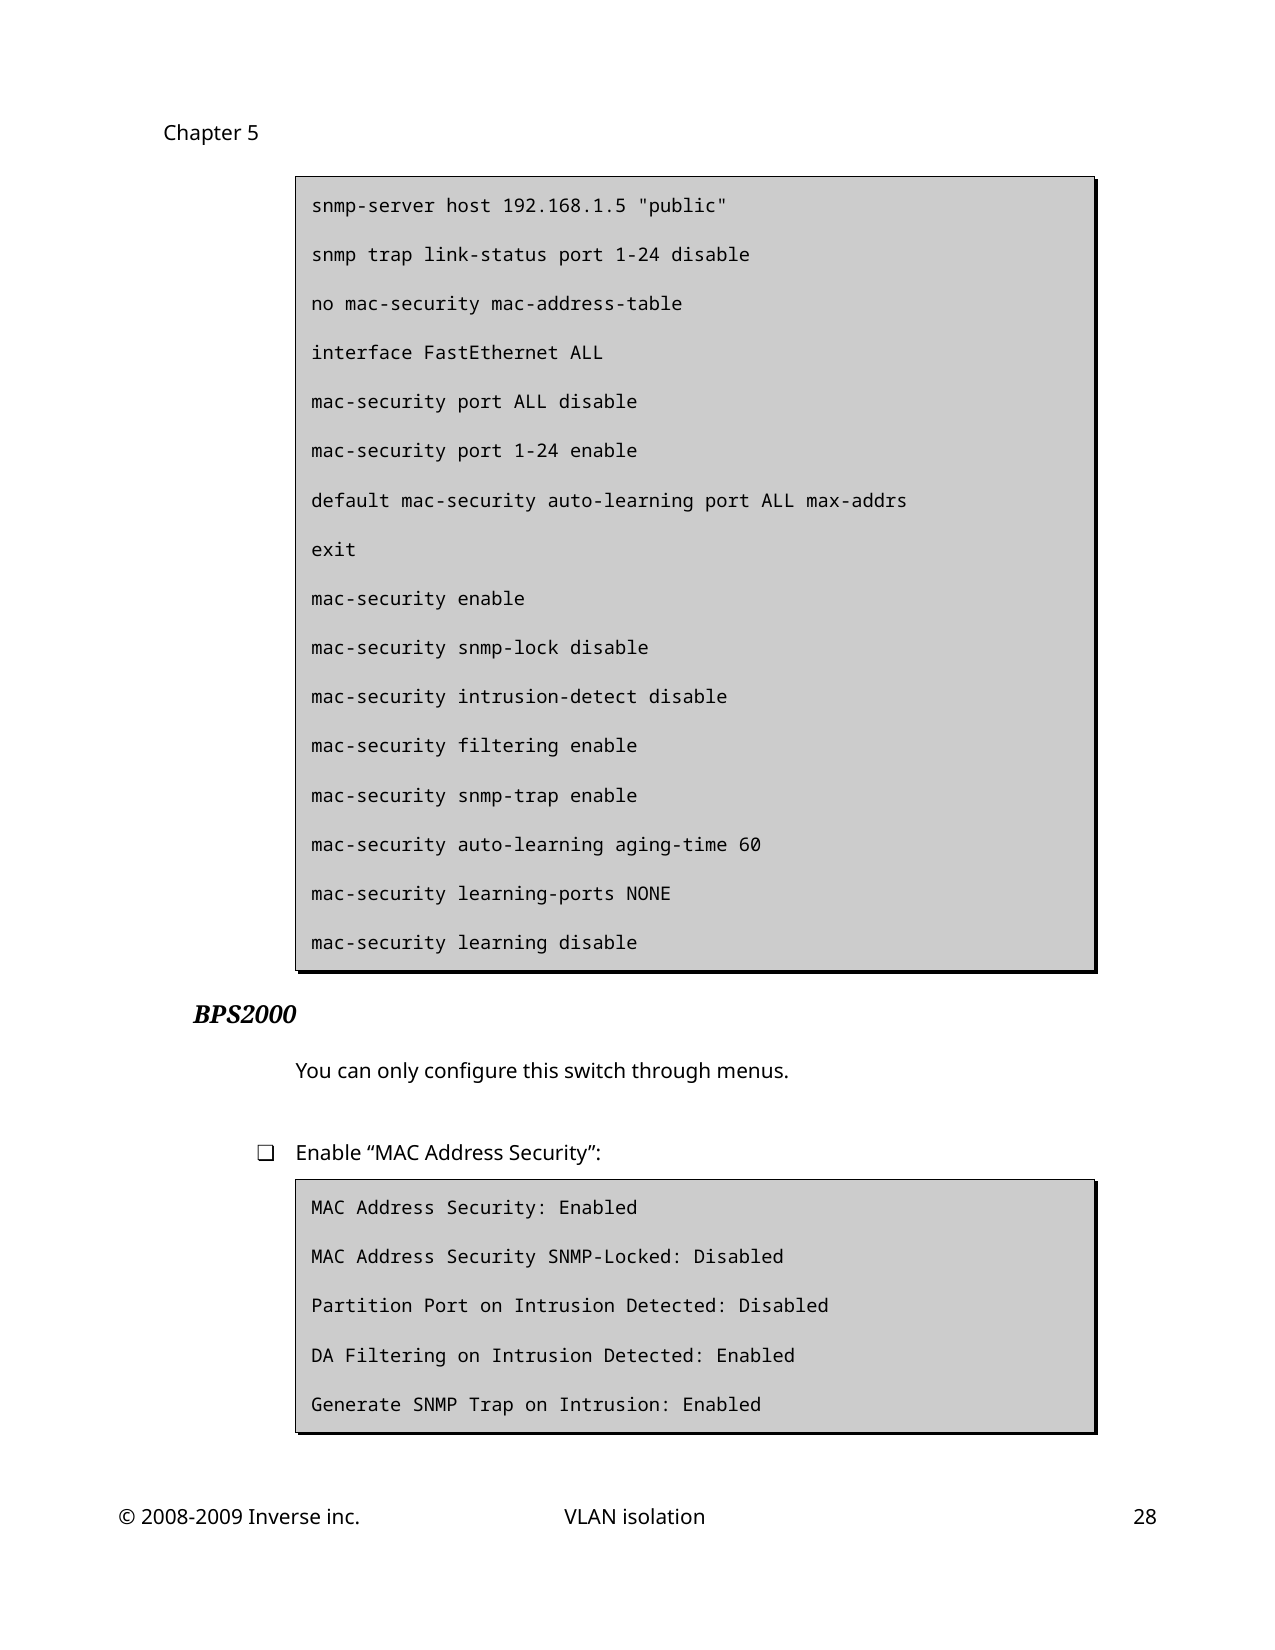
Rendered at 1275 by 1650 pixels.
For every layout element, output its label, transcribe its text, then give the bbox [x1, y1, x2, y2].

text mac-security port 1-24 enable [296, 422, 1094, 463]
text DA Filtering on Intrusion Detected: Enabled [296, 1326, 1094, 1367]
text no mac-security mac-address-table [296, 274, 1094, 316]
text interface FastEthernet ALL [296, 323, 1094, 365]
list ❏ Enable “MAC Address Security”: [256, 1138, 1157, 1166]
text snmp trap link-status port 1-24 disable [296, 225, 1094, 267]
text MAC Address Security SNMP-Locked: Disabled [296, 1228, 1094, 1269]
text default mac-security auto-learning port ALL max-addrs [296, 471, 1094, 512]
text mac-security snmp-trap enable [296, 766, 1094, 807]
text mac-security enable [296, 569, 1094, 611]
text exit [296, 520, 1094, 562]
text snmp-server host 192.168.1.5 "public" [296, 177, 1094, 217]
text You can only configure this switch through menus. [295, 1056, 1157, 1084]
text mac-security filtering enable [296, 717, 1094, 758]
text Partition Port on Intrusion Detected: Disabled [296, 1277, 1094, 1318]
text mac-security learning-ports NONE [296, 864, 1094, 906]
text mac-security auto-learning aging-time 60 [296, 815, 1094, 857]
text MAC Address Security: Enabled [296, 1180, 1094, 1220]
text Generate SNMP Trap on Intrusion: Enabled [296, 1375, 1094, 1432]
text mac-security learning disable [296, 913, 1094, 970]
subtitle BPS2000 [156, 997, 1157, 1031]
text mac-security intrusion-detect disable [296, 668, 1094, 709]
text mac-security snmp-lock disable [296, 618, 1094, 660]
text mac-security port ALL disable [296, 373, 1094, 414]
